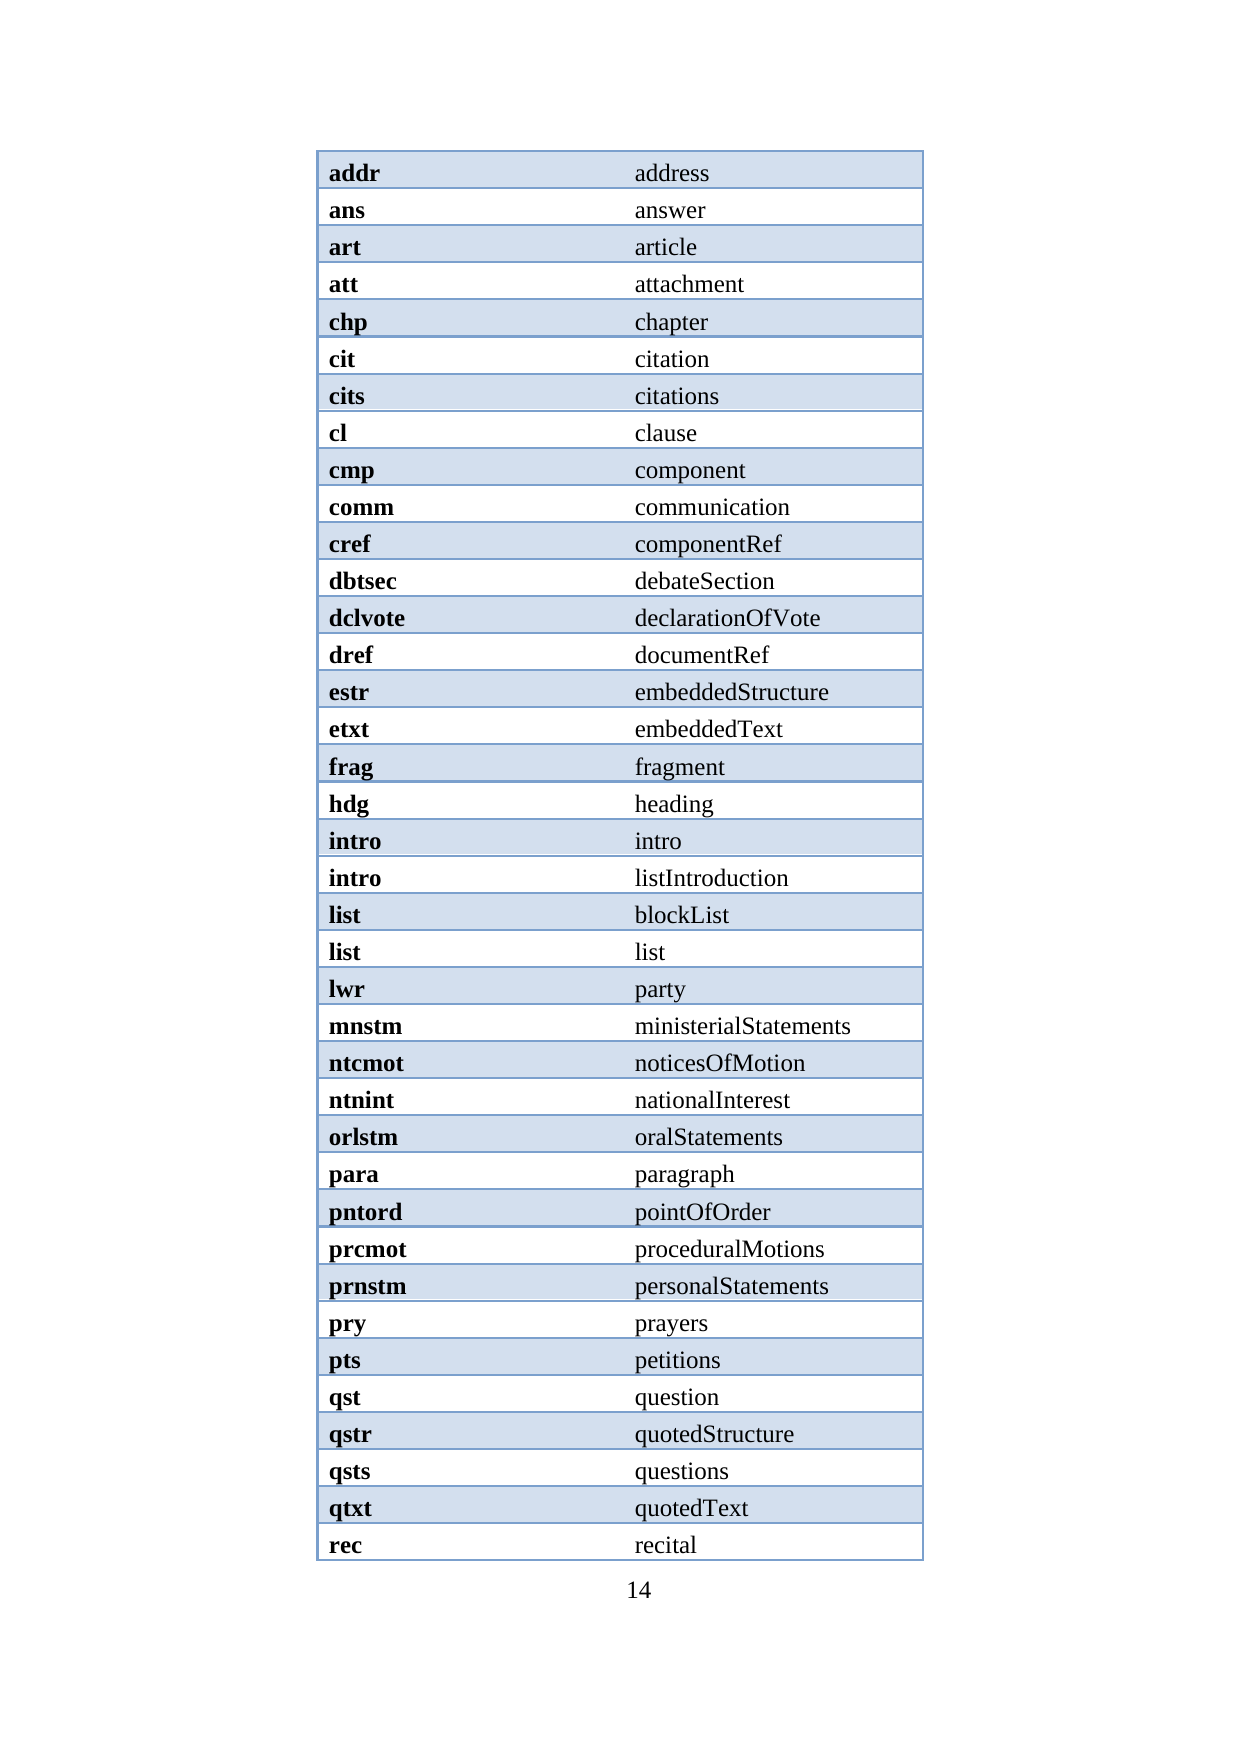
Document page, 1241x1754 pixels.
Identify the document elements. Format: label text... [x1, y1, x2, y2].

table_cell ans [319, 189, 623, 224]
table_cell oralStatements [623, 1116, 922, 1151]
table_cell comm [319, 486, 623, 521]
table_cell rec [319, 1524, 623, 1559]
table_cell attachment [623, 263, 922, 298]
table_cell heading [623, 783, 922, 817]
table_cell quotedText [623, 1487, 922, 1522]
table_cell componentRef [623, 523, 922, 558]
table_cell noticesOfMotion [623, 1042, 922, 1077]
table_cell embeddedStructure [623, 671, 922, 706]
table_cell debateSection [623, 560, 922, 595]
table_cell pntord [319, 1190, 623, 1225]
table_cell ntnint [319, 1079, 623, 1114]
table_cell answer [623, 189, 922, 224]
table_cell citation [623, 338, 922, 372]
table_cell cits [319, 375, 623, 409]
table_cell qstr [319, 1413, 623, 1448]
table_cell lwr [319, 968, 623, 1003]
table_cell qtxt [319, 1487, 623, 1522]
table_cell embeddedText [623, 708, 922, 743]
table_cell address [623, 152, 922, 187]
table_cell dclvote [319, 597, 623, 632]
table_cell pry [319, 1302, 623, 1337]
table_cell qst [319, 1376, 623, 1411]
table_cell prayers [623, 1302, 922, 1337]
table_cell frag [319, 745, 623, 780]
table_cell citations [623, 375, 922, 409]
table_cell question [623, 1376, 922, 1411]
table_cell communication [623, 486, 922, 521]
table_cell intro [319, 857, 623, 892]
table_cell list [319, 931, 623, 966]
table_cell dref [319, 634, 623, 669]
table_cell qsts [319, 1450, 623, 1485]
table_cell cref [319, 523, 623, 558]
table_cell prnstm [319, 1265, 623, 1299]
table_cell mnstm [319, 1005, 623, 1040]
table_cell cmp [319, 449, 623, 484]
table_cell party [623, 968, 922, 1003]
table_cell petitions [623, 1339, 922, 1374]
table_cell art [319, 226, 623, 261]
table_cell blockList [623, 894, 922, 929]
table_cell fragment [623, 745, 922, 780]
table_cell hdg [319, 783, 623, 817]
table_cell intro [623, 820, 922, 854]
table_cell nationalInterest [623, 1079, 922, 1114]
table_cell list [623, 931, 922, 966]
table_cell prcmot [319, 1228, 623, 1262]
table_cell att [319, 263, 623, 298]
table_cell questions [623, 1450, 922, 1485]
table_cell component [623, 449, 922, 484]
table_cell article [623, 226, 922, 261]
table_cell list [319, 894, 623, 929]
table_cell personalStatements [623, 1265, 922, 1299]
table_cell addr [319, 152, 623, 187]
table_cell chapter [623, 300, 922, 335]
table_cell etxt [319, 708, 623, 743]
table_cell cit [319, 338, 623, 372]
table_cell intro [319, 820, 623, 854]
table_cell estr [319, 671, 623, 706]
table_cell declarationOfVote [623, 597, 922, 632]
table_cell proceduralMotions [623, 1228, 922, 1262]
table_cell clause [623, 412, 922, 447]
table_cell chp [319, 300, 623, 335]
table_cell documentRef [623, 634, 922, 669]
table_cell recital [623, 1524, 922, 1559]
table_cell ntcmot [319, 1042, 623, 1077]
table_cell paragraph [623, 1153, 922, 1188]
table_cell ministerialStatements [623, 1005, 922, 1040]
table_cell cl [319, 412, 623, 447]
table_cell pointOfOrder [623, 1190, 922, 1225]
table_cell pts [319, 1339, 623, 1374]
table_cell dbtsec [319, 560, 623, 595]
table_cell orlstm [319, 1116, 623, 1151]
table_cell quotedStructure [623, 1413, 922, 1448]
table_cell para [319, 1153, 623, 1188]
table_cell listIntroduction [623, 857, 922, 892]
